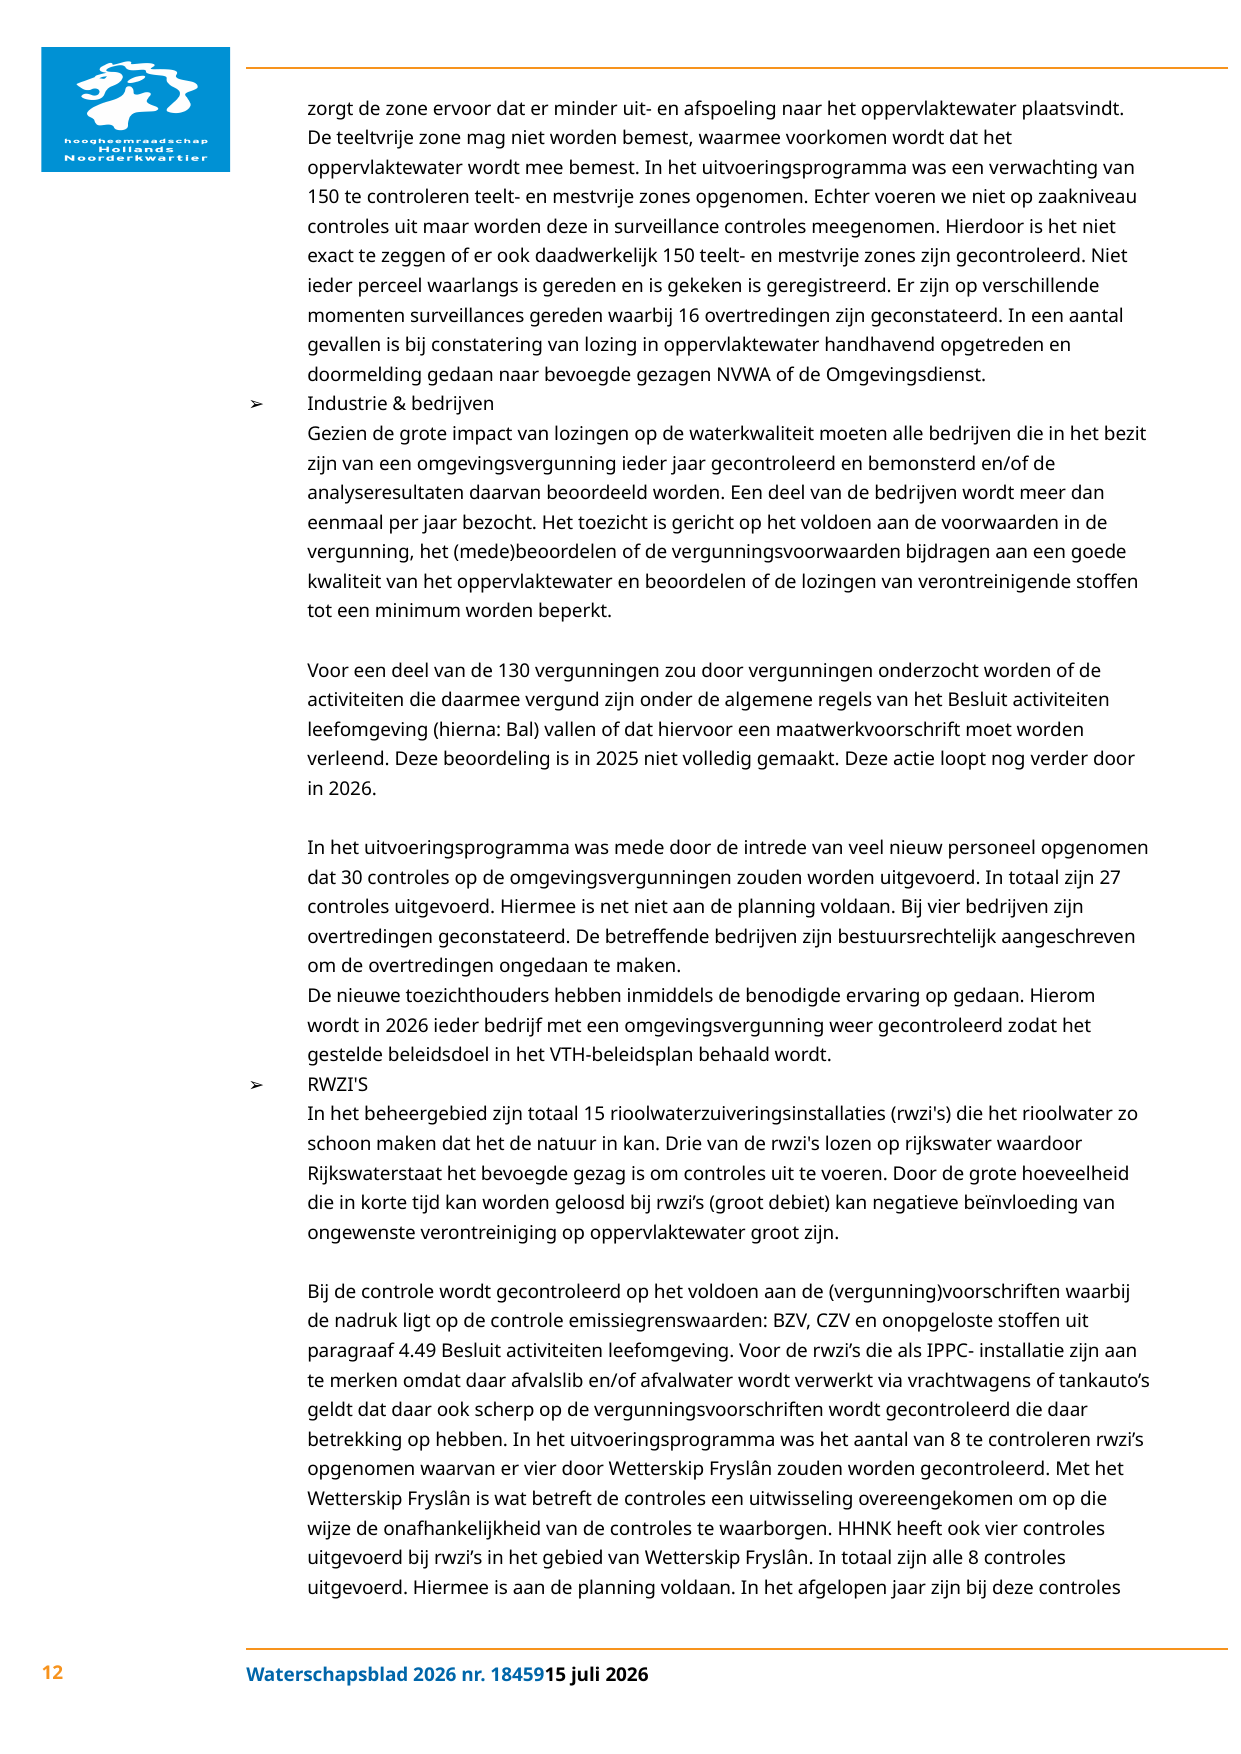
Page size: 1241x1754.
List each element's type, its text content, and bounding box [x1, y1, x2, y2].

list RWZI'S [248, 1071, 1152, 1097]
list In het uitvoeringsprogramma was mede door de intrede van veel nieuw personeel opgenomen dat 30 controles op de omgevingsvergunningen zouden worden uitgevoerd. In totaal zijn 27 controles uitgevoerd. Hiermee is net niet aan de planning voldaan. Bij vier bedrijven zijn overtredingen geconstateerd. De betreffende bedrijven zijn bestuursrechtelijk aangeschreven om de overtredingen ongedaan te maken. [248, 834, 1152, 978]
list In het beheergebied zijn totaal 15 rioolwaterzuiveringsinstallaties (rwzi's) die het rioolwater zo schoon maken dat het de natuur in kan. Drie van de rwzi's lozen op rijkswater waardoor Rijkswaterstaat het bevoegde gezag is om controles uit te voeren. Door de grote hoeveelheid die in korte tijd kan worden geloosd bij rwzi’s (groot debiet) kan negatieve beïnvloeding van ongewenste verontreiniging op oppervlaktewater groot zijn. [248, 1101, 1152, 1245]
list Industrie & bedrijven [248, 391, 1152, 416]
picture [118, 62, 197, 112]
list De nieuwe toezichthouders hebben inmiddels de benodigde ervaring op gedaan. Hierom wordt in 2026 ieder bedrijf met een omgevingsvergunning weer gecontroleerd zodat het gestelde beleidsdoel in het VTH-beleidsplan behaald wordt. [248, 982, 1152, 1067]
list Voor een deel van de 130 vergunningen zou door vergunningen onderzocht worden of de activiteiten die daarmee vergund zijn onder de algemene regels van het Besluit activiteiten leefomgeving (hierna: Bal) vallen of dat hiervoor een maatwerkvoorschrift moet worden verleend. Deze beoordeling is in 2025 niet volledig gemaakt. Deze actie loopt nog verder door in 2026. [248, 657, 1152, 801]
list Bij de controle wordt gecontroleerd op het voldoen aan de (vergunning)voorschriften waarbij de nadruk ligt op de controle emissiegrenswaarden: BZV, CZV en onopgeloste stoffen uit paragraaf 4.49 Besluit activiteiten leefomgeving. Voor de rwzi’s die als IPPC- installatie zijn aan te merken omdat daar afvalslib en/of afvalwater wordt verwerkt via vrachtwagens of tankauto’s geldt dat daar ook scherp op de vergunningsvoorschriften wordt gecontroleerd die daar betrekking op hebben. In het uitvoeringsprogramma was het aantal van 8 te controleren rwzi’s opgenomen waarvan er vier door Wetterskip Fryslân zouden worden gecontroleerd. Met het Wetterskip Fryslân is wat betreft de controles een uitwisseling overeengekomen om op die wijze de onafhankelijkheid van de controles te waarborgen. HHNK heeft ook vier controles uitgevoerd bij rwzi’s in het gebied van Wetterskip Fryslân. In totaal zijn alle 8 controles uitgevoerd. Hiermee is aan de planning voldaan. In het afgelopen jaar zijn bij deze controles [248, 1278, 1152, 1600]
list Gezien de grote impact van lozingen op de waterkwaliteit moeten alle bedrijven die in het bezit zijn van een omgevingsvergunning ieder jaar gecontroleerd en bemonsterd en/of de analyseresultaten daarvan beoordeeld worden. Een deel van de bedrijven wordt meer dan eenmaal per jaar bezocht. Het toezicht is gericht op het voldoen aan de voorwaarden in de vergunning, het (mede)beoordelen of de vergunningsvoorwaarden bijdragen aan een goede kwaliteit van het oppervlaktewater en beoordelen of de lozingen van verontreinigende stoffen tot een minimum worden beperkt. [248, 420, 1152, 623]
picture [129, 76, 144, 82]
picture [88, 87, 157, 130]
list zorgt de zone ervoor dat er minder uit- en afspoeling naar het oppervlaktewater plaatsvindt. De teeltvrije zone mag niet worden bemest, waarmee voorkomen wordt dat het oppervlaktewater wordt mee bemest. In het uitvoeringsprogramma was een verwachting van 150 te controleren teelt- en mestvrije zones opgenomen. Echter voeren we niet op zaakniveau controles uit maar worden deze in surveillance controles meegenomen. Hierdoor is het niet exact te zeggen of er ook daadwerkelijk 150 teelt- en mestvrije zones zijn gecontroleerd. Niet ieder perceel waarlangs is gereden en is gekeken is geregistreerd. Er zijn op verschillende momenten surveillances gereden waarbij 16 overtredingen zijn geconstateerd. In een aantal gevallen is bij constatering van lozing in oppervlaktewater handhavend opgetreden en doormelding gedaan naar bevoegde gezagen NVWA of de Omgevingsdienst. [248, 95, 1152, 387]
picture [78, 64, 122, 99]
